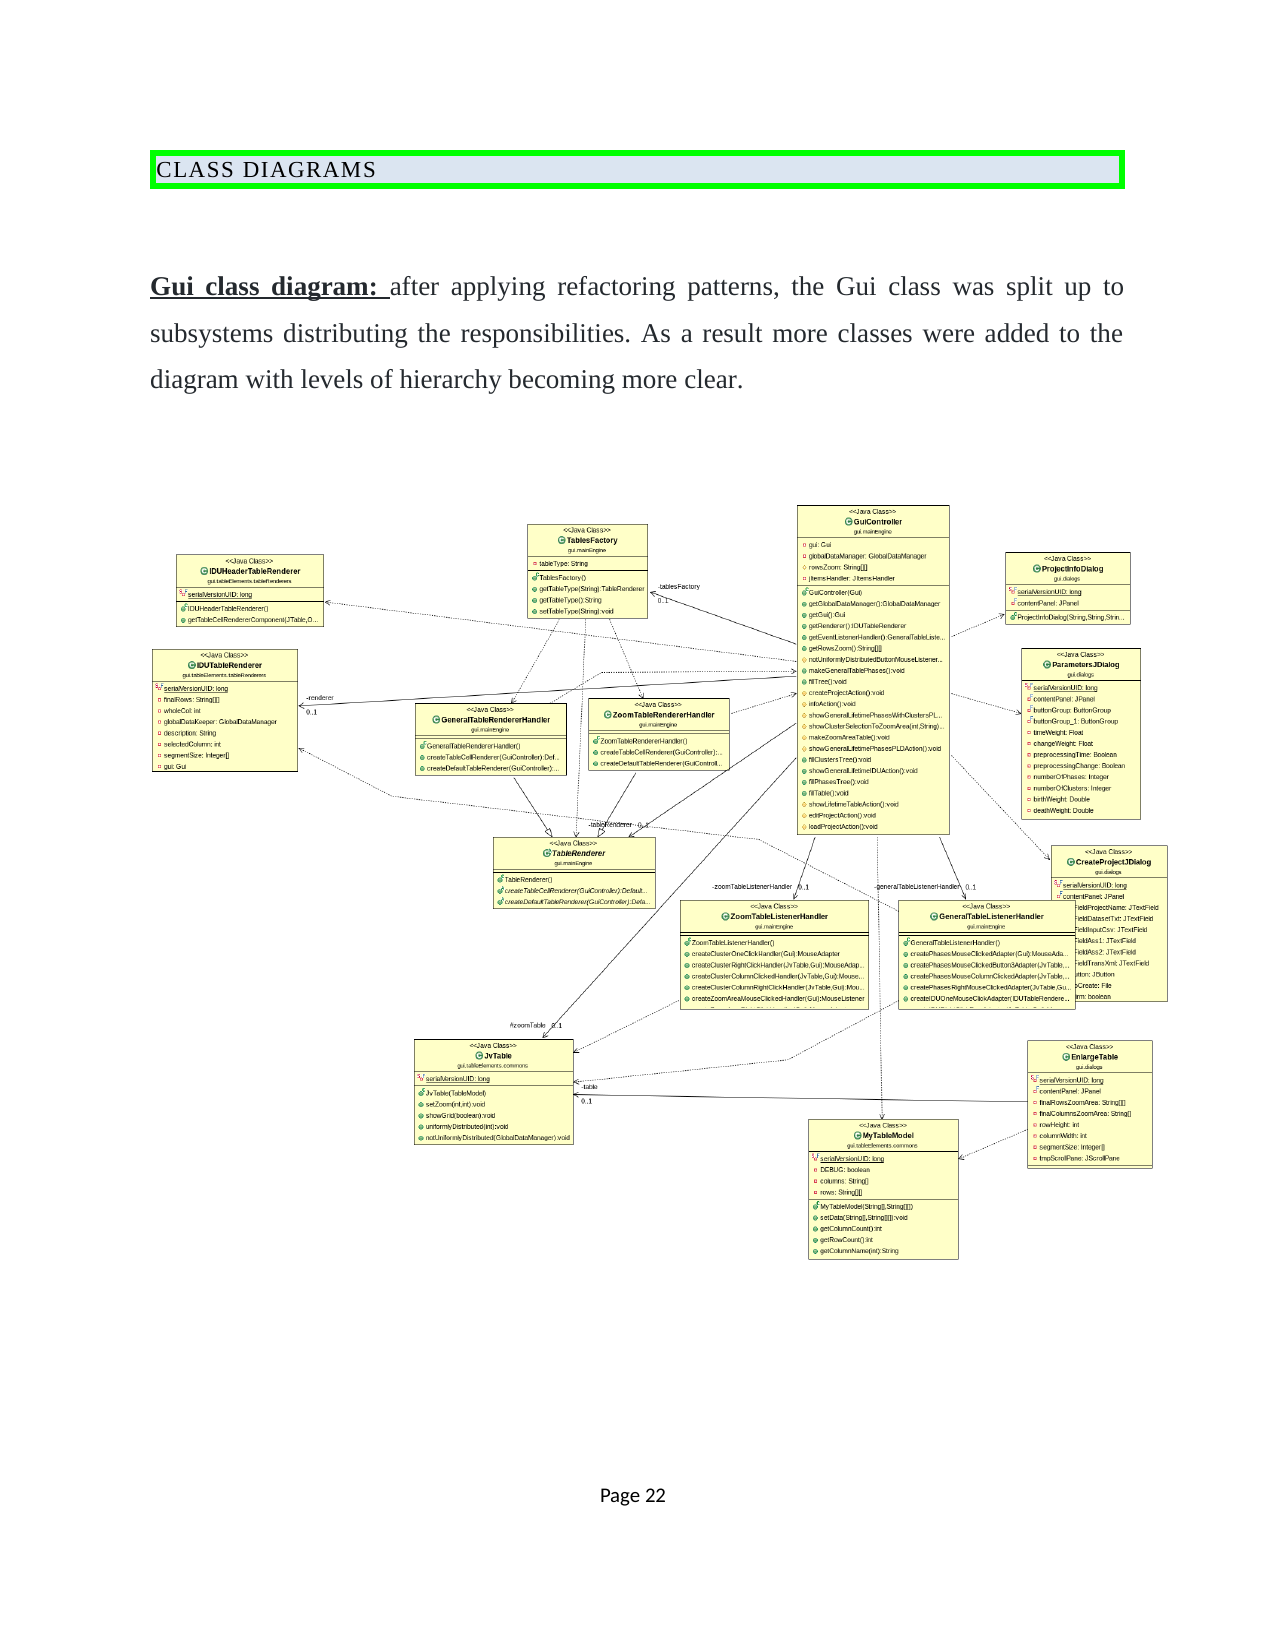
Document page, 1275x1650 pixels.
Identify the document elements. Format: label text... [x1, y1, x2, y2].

picture [150, 503, 1169, 1261]
text Gui class diagram: after applying refactoring patterns, the Gui class was split up to subsystems distributing the responsibilities. As a result more classes were added to the diagram with levels of hierarchy becoming more clear. [150, 270, 1125, 394]
subtitle Class Diagrams [156, 156, 1119, 183]
